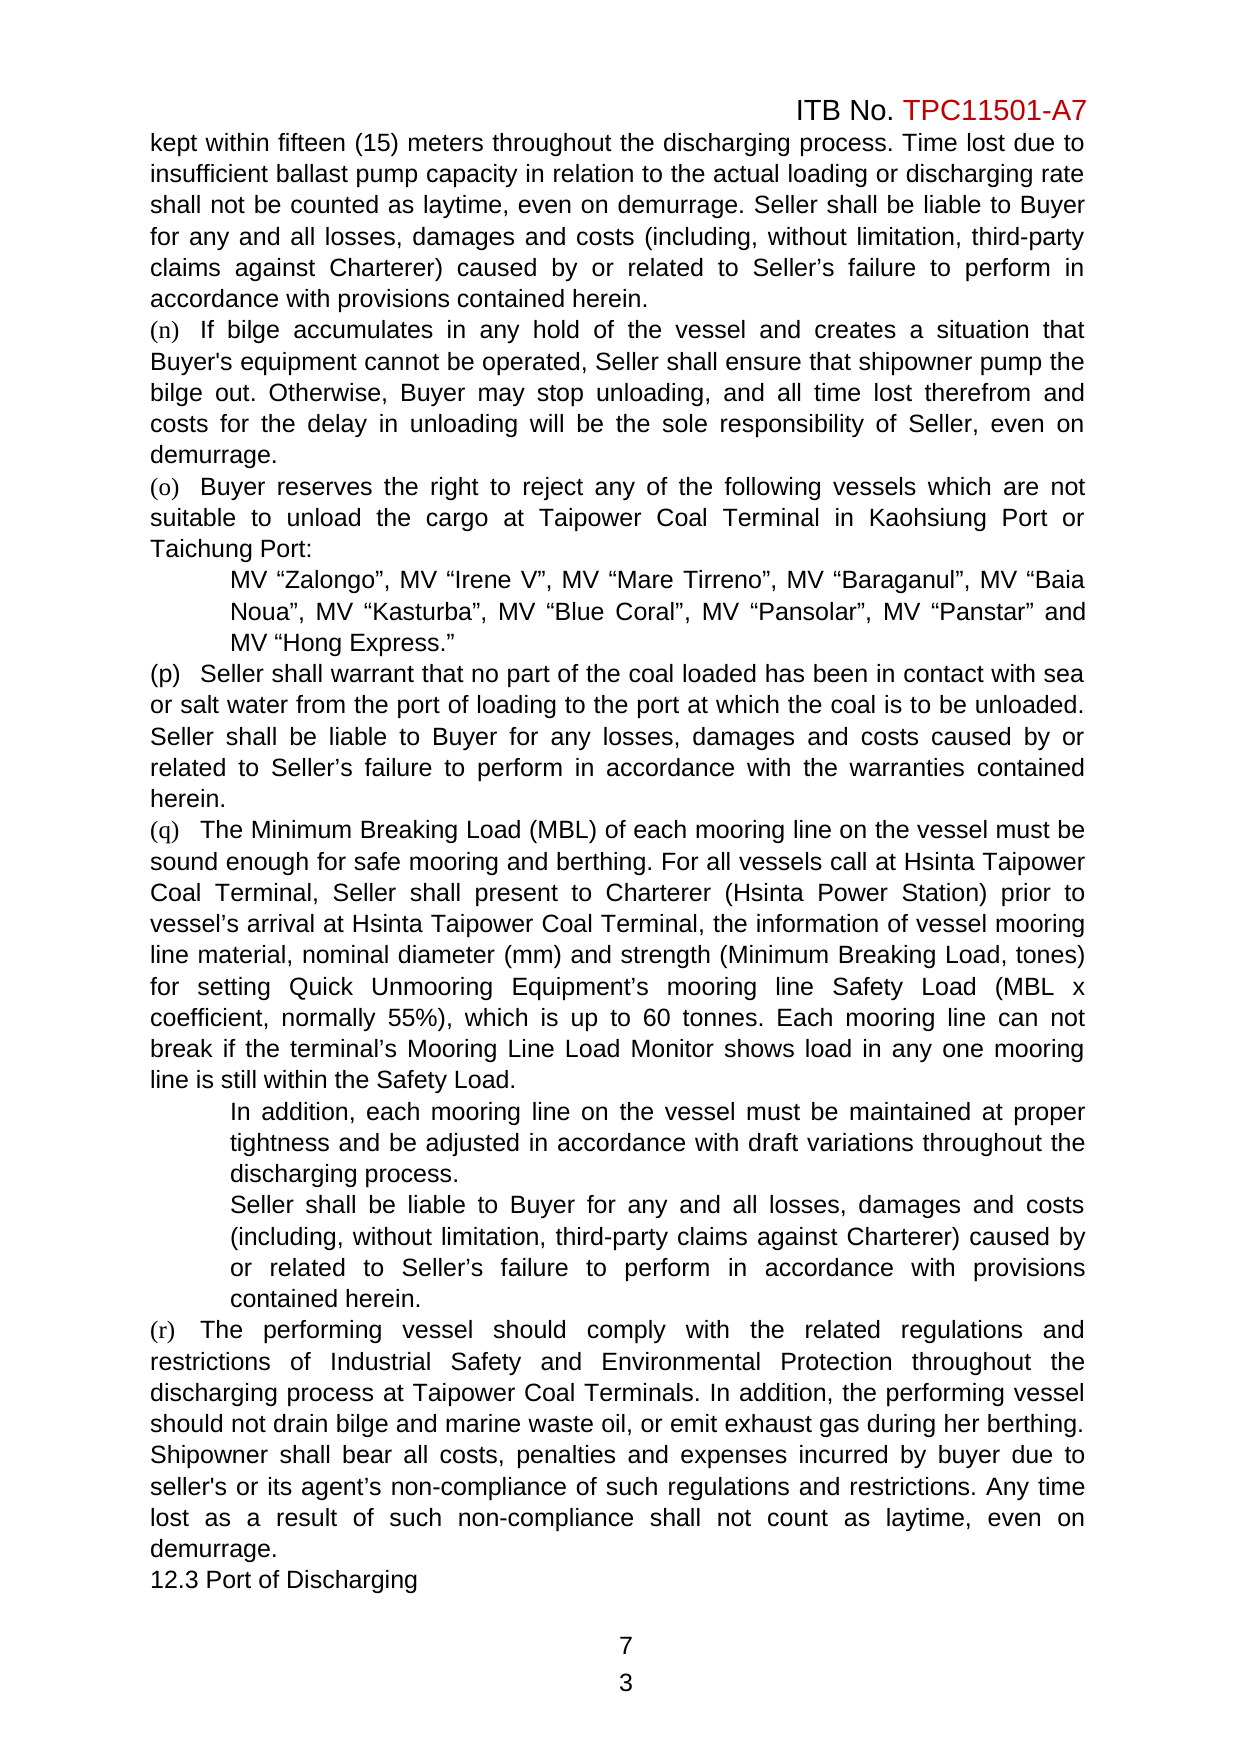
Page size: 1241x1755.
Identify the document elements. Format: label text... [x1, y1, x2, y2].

text In addition, each mooring line on the vessel must be maintained at proper tightness and be adjusted in accordance with draft variations throughout the discharging process. [230, 1095, 1086, 1189]
list The Minimum Breaking Load (MBL) of each mooring line on the vessel must be sound enough for safe mooring and berthing. For all vessels call at Hsinta Taipower Coal Terminal, Seller shall present to Charterer (Hsinta Power Station) prior to vessel’s arrival at Hsinta Taipower Coal Terminal, the information of vessel mooring line material, nominal diameter (mm) and strength (Minimum Breaking Load, tones) for setting Quick Unmooring Equipment’s mooring line Safety Load (MBL x coefficient, normally 55%), which is up to 60 tonnes. Each mooring line can not break if the terminal’s Mooring Line Load Monitor shows load in any one mooring line is still within the Safety Load. [150, 814, 1087, 1095]
text MV “Zalongo”, MV “Irene V”, MV “Mare Tirreno”, MV “Baraganul”, MV “Baia Noua”, MV “Kasturba”, MV “Blue Coral”, MV “Pansolar”, MV “Panstar” and MV “Hong Express.” [230, 564, 1087, 657]
list Buyer reserves the right to reject any of the following vessels which are not suitable to unload the cargo at Taipower Coal Terminal in Kaohsiung Port or Taichung Port: [150, 470, 1087, 564]
list Seller shall warrant that no part of the coal loaded has been in contact with sea or salt water from the port of loading to the port at which the coal is to be unloaded. Seller shall be liable to Buyer for any losses, damages and costs caused by or related to Seller’s failure to perform in accordance with the warranties contained herein. [150, 657, 1087, 814]
text 12.3 Port of Discharging [150, 1564, 1086, 1595]
list kept within fifteen (15) meters throughout the discharging process. Time lost due to insufficient ballast pump capacity in relation to the actual loading or discharging rate shall not be counted as laytime, even on demurrage. Seller shall be liable to Buyer for any and all losses, damages and costs (including, without limitation, third-party claims against Charterer) caused by or related to Seller’s failure to perform in accordance with provisions contained herein. [150, 126, 1087, 314]
list The performing vessel should comply with the related regulations and restrictions of Industrial Safety and Environmental Protection throughout the discharging process at Taipower Coal Terminals. In addition, the performing vessel should not drain bilge and marine waste oil, or emit exhaust gas during her berthing. Shipowner shall bear all costs, penalties and expenses incurred by buyer due to seller's or its agent’s non-compliance of such regulations and restrictions. Any time lost as a result of such non-compliance shall not count as laytime, even on demurrage. [150, 1314, 1086, 1564]
list If bilge accumulates in any hold of the vessel and creates a situation that Buyer's equipment cannot be operated, Seller shall ensure that shipowner pump the bilge out. Otherwise, Buyer may stop unloading, and all time lost therefrom and costs for the delay in unloading will be the sole responsibility of Seller, even on demurrage. [150, 314, 1087, 470]
text Seller shall be liable to Buyer for any and all losses, damages and costs (including, without limitation, third-party claims against Charterer) caused by or related to Seller’s failure to perform in accordance with provisions contained herein. [230, 1189, 1087, 1314]
